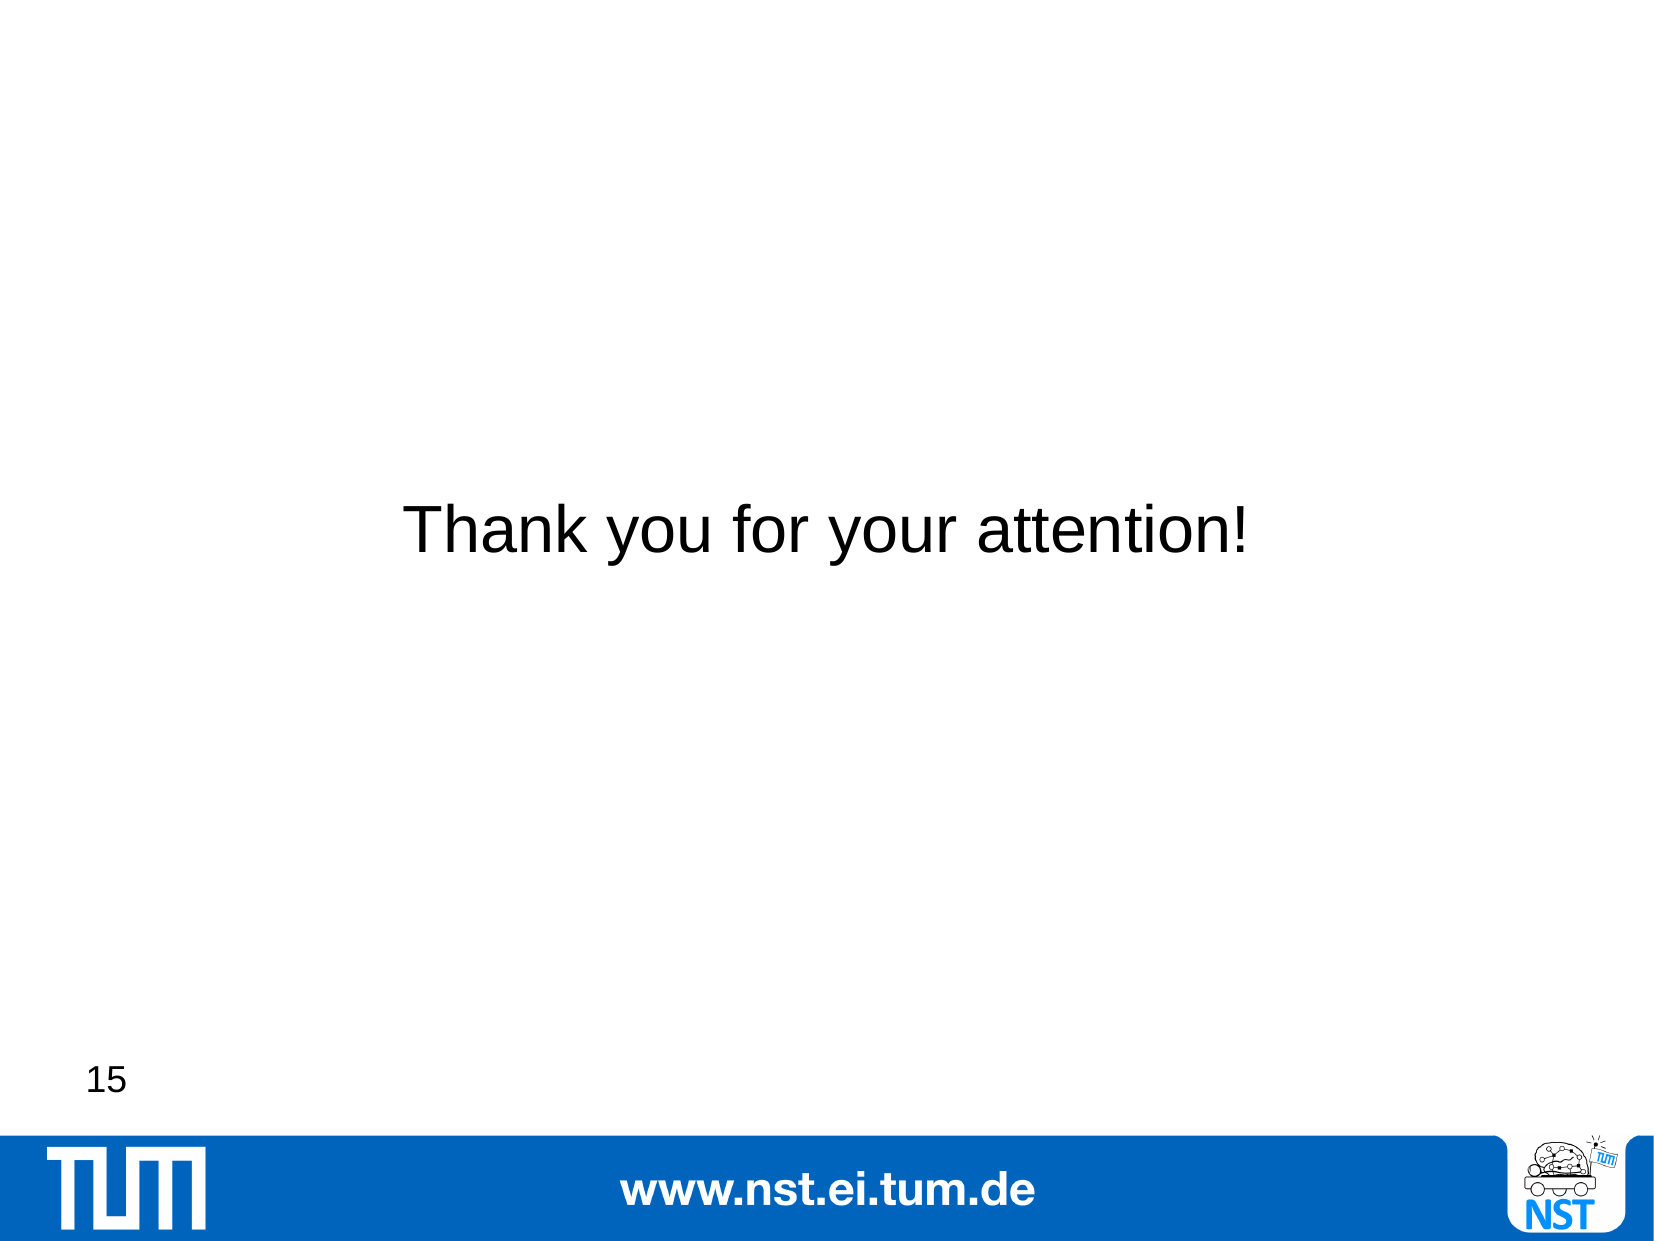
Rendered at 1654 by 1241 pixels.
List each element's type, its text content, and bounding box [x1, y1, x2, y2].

picture [0, 1134, 1654, 1241]
subtitle Thank you for your attention! [82, 49, 1571, 1010]
